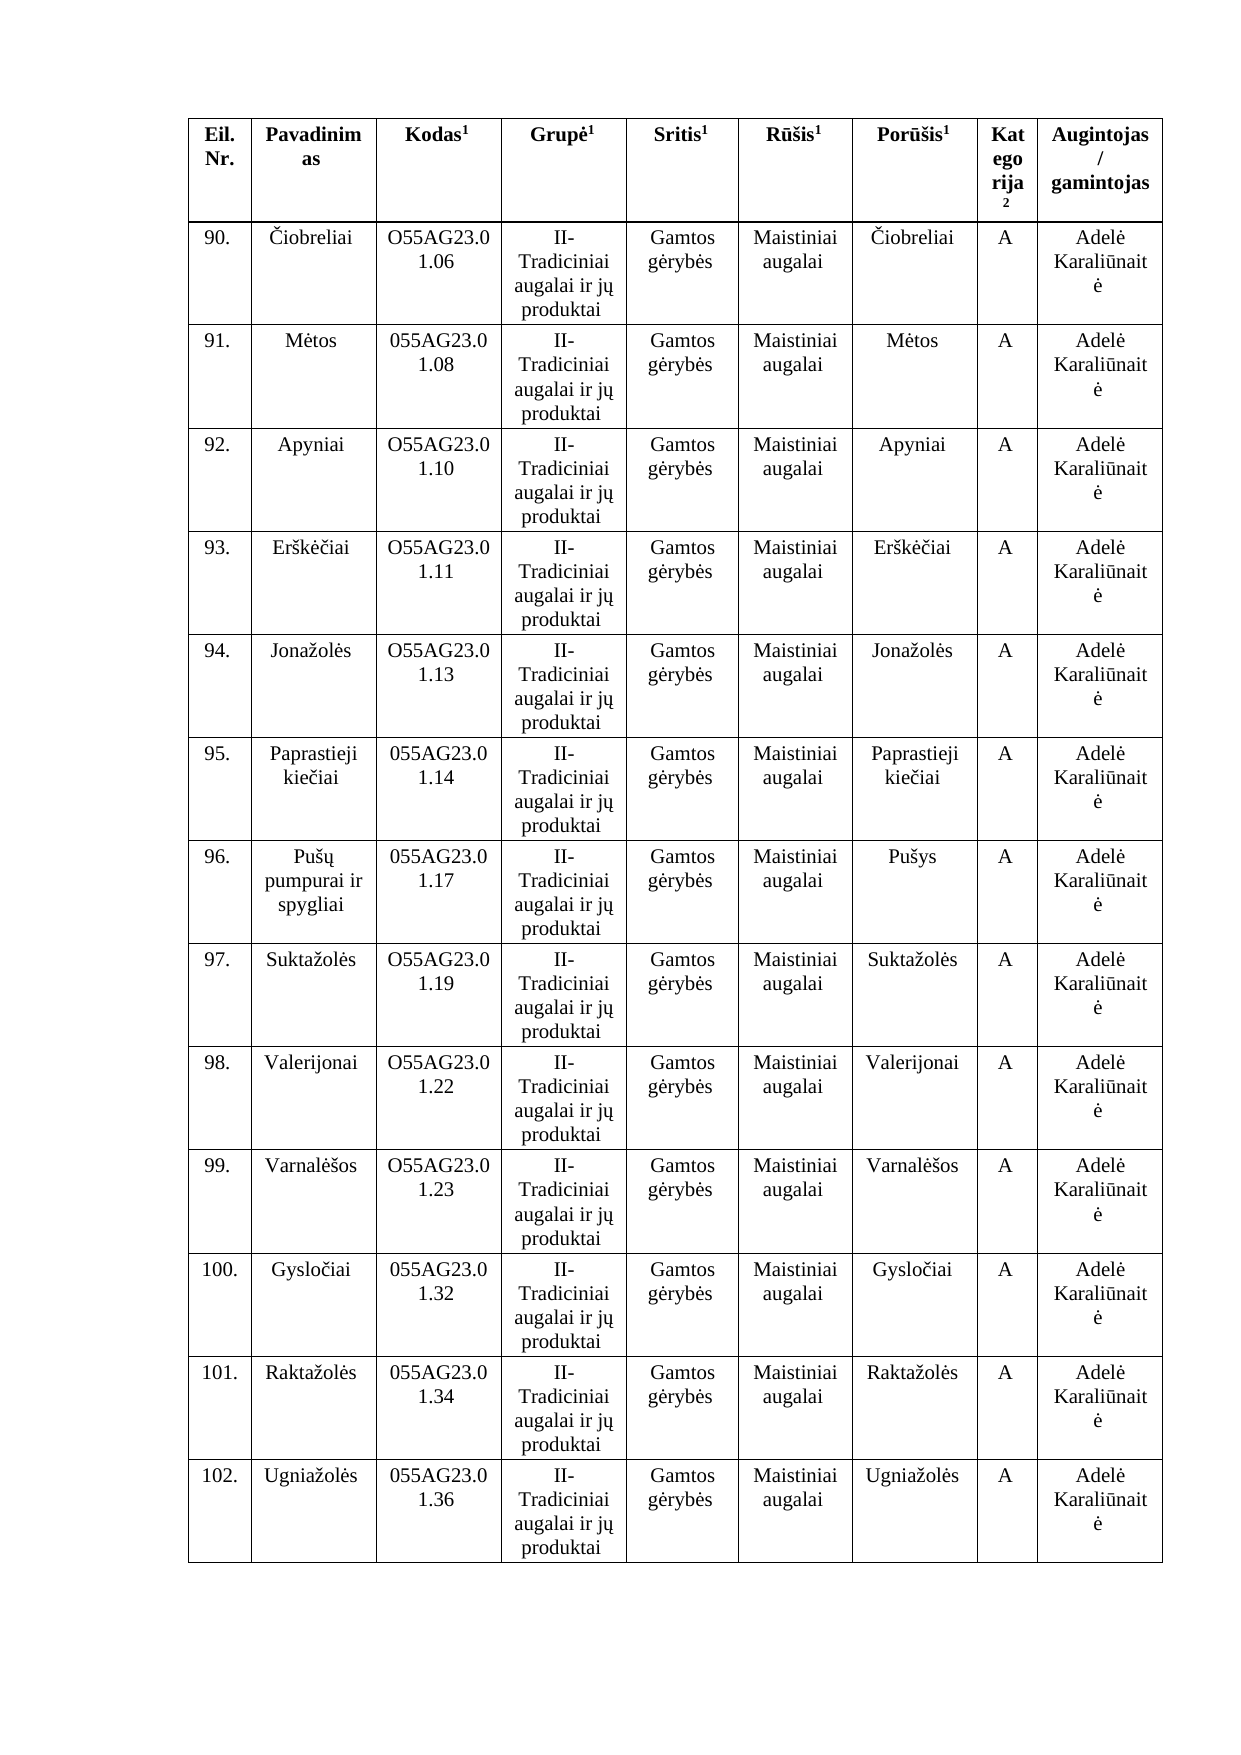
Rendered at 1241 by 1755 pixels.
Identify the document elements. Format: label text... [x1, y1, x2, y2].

table_cell Paprastieji kiečiai [252, 738, 376, 840]
table_cell 90. [189, 223, 251, 324]
table_cell Gamtos gėrybės [627, 223, 738, 324]
table_cell Valerijonai [252, 1047, 376, 1149]
table_cell Maistiniai augalai [739, 532, 852, 634]
table_header Pavadinimas [252, 119, 376, 221]
table_cell Maistiniai augalai [739, 223, 852, 324]
table_cell Adelė Karaliūnaitė [1038, 944, 1162, 1046]
table_cell Varnalėšos [853, 1150, 977, 1252]
table_cell II-Tradiciniai augalai ir jų produktai [502, 429, 626, 531]
table_cell Maistiniai augalai [739, 1460, 852, 1562]
table_cell Adelė Karaliūnaitė [1038, 1254, 1162, 1356]
table_cell O55AG23.01.22 [377, 1047, 501, 1149]
table_cell Adelė Karaliūnaitė [1038, 841, 1162, 943]
table_cell 93. [189, 532, 251, 634]
table_header Kodas1 [377, 119, 501, 221]
table_cell 055AG23.01.17 [377, 841, 501, 943]
table_cell Adelė Karaliūnaitė [1038, 429, 1162, 531]
table_cell 94. [189, 635, 251, 737]
table_cell A [978, 1150, 1037, 1252]
table_cell O55AG23.01.06 [377, 223, 501, 324]
table_cell Gamtos gėrybės [627, 944, 738, 1046]
table_cell Valerijonai [853, 1047, 977, 1149]
table_cell Suktažolės [853, 944, 977, 1046]
table_cell A [978, 944, 1037, 1046]
table_cell O55AG23.01.23 [377, 1150, 501, 1252]
table_cell 91. [189, 325, 251, 427]
table_cell O55AG23.01.10 [377, 429, 501, 531]
table_cell A [978, 1254, 1037, 1356]
table_cell Jonažolės [853, 635, 977, 737]
table_header Rūšis1 [739, 119, 852, 221]
table_cell Gamtos gėrybės [627, 841, 738, 943]
table_header Kategorija2 [978, 119, 1037, 221]
table_cell Adelė Karaliūnaitė [1038, 635, 1162, 737]
table_cell 97. [189, 944, 251, 1046]
table_cell II-Tradiciniai augalai ir jų produktai [502, 325, 626, 427]
table_cell II-Tradiciniai augalai ir jų produktai [502, 635, 626, 737]
table_cell Raktažolės [252, 1357, 376, 1459]
table_cell Mėtos [252, 325, 376, 427]
table_cell II-Tradiciniai augalai ir jų produktai [502, 223, 626, 324]
table_cell Erškėčiai [853, 532, 977, 634]
table_cell Gamtos gėrybės [627, 635, 738, 737]
table_cell Maistiniai augalai [739, 1254, 852, 1356]
table_cell Gamtos gėrybės [627, 1254, 738, 1356]
table_header Augintojas/ gamintojas [1038, 119, 1162, 221]
table_cell Apyniai [252, 429, 376, 531]
table_cell Čiobreliai [252, 223, 376, 324]
table_cell A [978, 635, 1037, 737]
table_cell 055AG23.01.08 [377, 325, 501, 427]
table_cell O55AG23.01.19 [377, 944, 501, 1046]
table_cell Maistiniai augalai [739, 1150, 852, 1252]
table_header Porūšis1 [853, 119, 977, 221]
table_cell Maistiniai augalai [739, 738, 852, 840]
table_cell A [978, 1047, 1037, 1149]
table_cell O55AG23.01.11 [377, 532, 501, 634]
table_cell Adelė Karaliūnaitė [1038, 223, 1162, 324]
table_cell Gamtos gėrybės [627, 1047, 738, 1149]
table_cell A [978, 738, 1037, 840]
table_cell A [978, 1357, 1037, 1459]
table_cell Adelė Karaliūnaitė [1038, 1047, 1162, 1149]
table_cell Maistiniai augalai [739, 841, 852, 943]
table_header Grupė1 [502, 119, 626, 221]
table_cell 055AG23.01.36 [377, 1460, 501, 1562]
table_cell Adelė Karaliūnaitė [1038, 325, 1162, 427]
table_cell Maistiniai augalai [739, 1047, 852, 1149]
table_cell Varnalėšos [252, 1150, 376, 1252]
table_cell 95. [189, 738, 251, 840]
table_cell A [978, 841, 1037, 943]
table_header Sritis1 [627, 119, 738, 221]
table_cell Gamtos gėrybės [627, 738, 738, 840]
table_cell Adelė Karaliūnaitė [1038, 532, 1162, 634]
table_cell Gysločiai [853, 1254, 977, 1356]
table_cell Pušys [853, 841, 977, 943]
table_cell Gamtos gėrybės [627, 1460, 738, 1562]
table_cell Gamtos gėrybės [627, 325, 738, 427]
table_cell O55AG23.01.13 [377, 635, 501, 737]
table_cell Jonažolės [252, 635, 376, 737]
table_cell Ugniažolės [252, 1460, 376, 1562]
table_cell 055AG23.01.32 [377, 1254, 501, 1356]
table_cell Maistiniai augalai [739, 325, 852, 427]
table_cell Erškėčiai [252, 532, 376, 634]
table_cell Mėtos [853, 325, 977, 427]
table_cell A [978, 429, 1037, 531]
table_cell A [978, 1460, 1037, 1562]
table_cell Gamtos gėrybės [627, 429, 738, 531]
table_cell Maistiniai augalai [739, 1357, 852, 1459]
table_cell Gamtos gėrybės [627, 532, 738, 634]
table_cell 055AG23.01.14 [377, 738, 501, 840]
table_cell II-Tradiciniai augalai ir jų produktai [502, 1150, 626, 1252]
table_cell Gysločiai [252, 1254, 376, 1356]
table_cell Adelė Karaliūnaitė [1038, 1150, 1162, 1252]
table_cell II-Tradiciniai augalai ir jų produktai [502, 738, 626, 840]
table_cell Maistiniai augalai [739, 944, 852, 1046]
table_cell Čiobreliai [853, 223, 977, 324]
table_cell II-Tradiciniai augalai ir jų produktai [502, 1460, 626, 1562]
table_header Eil. Nr. [189, 119, 251, 221]
table_cell 101. [189, 1357, 251, 1459]
table_cell 98. [189, 1047, 251, 1149]
table_cell A [978, 532, 1037, 634]
table_cell Adelė Karaliūnaitė [1038, 1357, 1162, 1459]
table_cell 96. [189, 841, 251, 943]
table_cell Adelė Karaliūnaitė [1038, 1460, 1162, 1562]
table_cell 055AG23.01.34 [377, 1357, 501, 1459]
table_cell II-Tradiciniai augalai ir jų produktai [502, 944, 626, 1046]
table_cell II-Tradiciniai augalai ir jų produktai [502, 1047, 626, 1149]
table_cell Maistiniai augalai [739, 429, 852, 531]
table_cell II-Tradiciniai augalai ir jų produktai [502, 1254, 626, 1356]
table_cell 102. [189, 1460, 251, 1562]
table_cell Paprastieji kiečiai [853, 738, 977, 840]
table_cell Adelė Karaliūnaitė [1038, 738, 1162, 840]
table_cell 99. [189, 1150, 251, 1252]
table_cell II-Tradiciniai augalai ir jų produktai [502, 841, 626, 943]
table_cell Pušų pumpurai ir spygliai [252, 841, 376, 943]
table_cell Ugniažolės [853, 1460, 977, 1562]
table_cell II-Tradiciniai augalai ir jų produktai [502, 1357, 626, 1459]
table_cell A [978, 223, 1037, 324]
table_cell Apyniai [853, 429, 977, 531]
table_cell 100. [189, 1254, 251, 1356]
table_cell II-Tradiciniai augalai ir jų produktai [502, 532, 626, 634]
table_cell Maistiniai augalai [739, 635, 852, 737]
table_cell A [978, 325, 1037, 427]
table_cell 92. [189, 429, 251, 531]
table_cell Gamtos gėrybės [627, 1357, 738, 1459]
table_cell Suktažolės [252, 944, 376, 1046]
table_cell Raktažolės [853, 1357, 977, 1459]
table_cell Gamtos gėrybės [627, 1150, 738, 1252]
